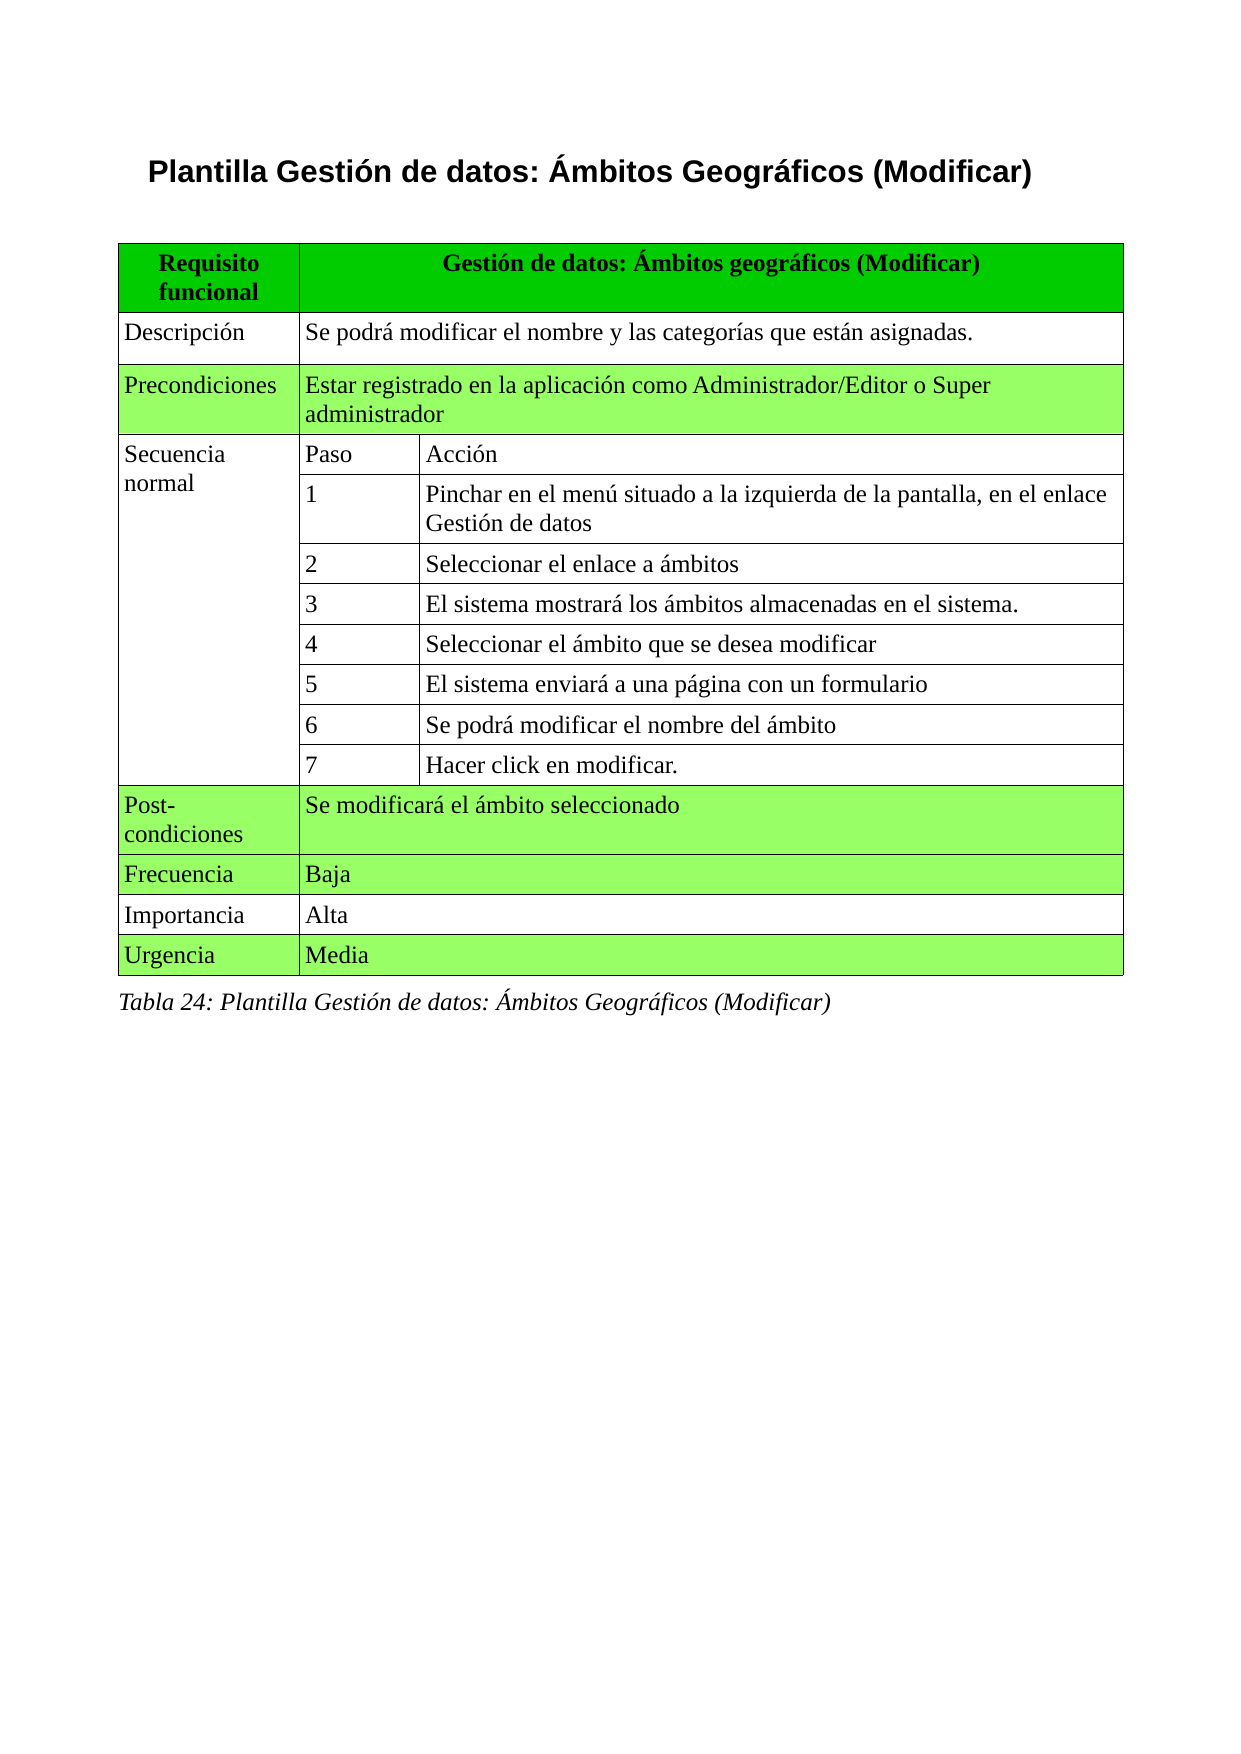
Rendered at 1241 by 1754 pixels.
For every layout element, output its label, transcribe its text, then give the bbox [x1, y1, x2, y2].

table_cell Estar registrado en la aplicación como Administrador/Editor o Super administrador [300, 365, 1123, 433]
table_cell Post-condiciones [119, 786, 299, 854]
text Tabla 24: Plantilla Gestión de datos: Ámbitos Geográficos (Modificar) [118, 987, 1122, 1016]
table_cell Se podrá modificar el nombre y las categorías que están asignadas. [300, 313, 1123, 364]
table_cell 5 [300, 665, 419, 704]
table_cell Pinchar en el menú situado a la izquierda de la pantalla, en el enlace Gestión de datos [420, 475, 1123, 543]
table_cell Descripción [119, 313, 299, 364]
table_cell 7 [300, 745, 419, 785]
table_cell Baja [300, 855, 1123, 894]
table_cell 2 [300, 544, 419, 583]
table_cell Secuencia normal [119, 435, 299, 785]
table_cell Alta [300, 895, 1123, 934]
table_cell Urgencia [119, 935, 299, 975]
table_cell Hacer click en modificar. [420, 745, 1123, 785]
table_cell 4 [300, 625, 419, 664]
table_cell Media [300, 935, 1123, 975]
subtitle Plantilla Gestión de datos: Ámbitos Geográficos (Modificar) [148, 153, 1122, 189]
table_cell Seleccionar el ámbito que se desea modificar [420, 625, 1123, 664]
table_cell Acción [420, 435, 1123, 474]
table_cell Se podrá modificar el nombre del ámbito [420, 705, 1123, 744]
table_cell 3 [300, 584, 419, 623]
table_cell Precondiciones [119, 365, 299, 433]
table_cell Paso [300, 435, 419, 474]
table_cell Se modificará el ámbito seleccionado [300, 786, 1123, 854]
table_cell Importancia [119, 895, 299, 934]
table_header Gestión de datos: Ámbitos geográficos (Modificar) [300, 244, 1123, 312]
table_cell El sistema mostrará los ámbitos almacenadas en el sistema. [420, 584, 1123, 623]
table_cell Seleccionar el enlace a ámbitos [420, 544, 1123, 583]
table_cell El sistema enviará a una página con un formulario [420, 665, 1123, 704]
table_header Requisito funcional [119, 244, 299, 312]
table_cell Frecuencia [119, 855, 299, 894]
table_cell 6 [300, 705, 419, 744]
table_cell 1 [300, 475, 419, 543]
